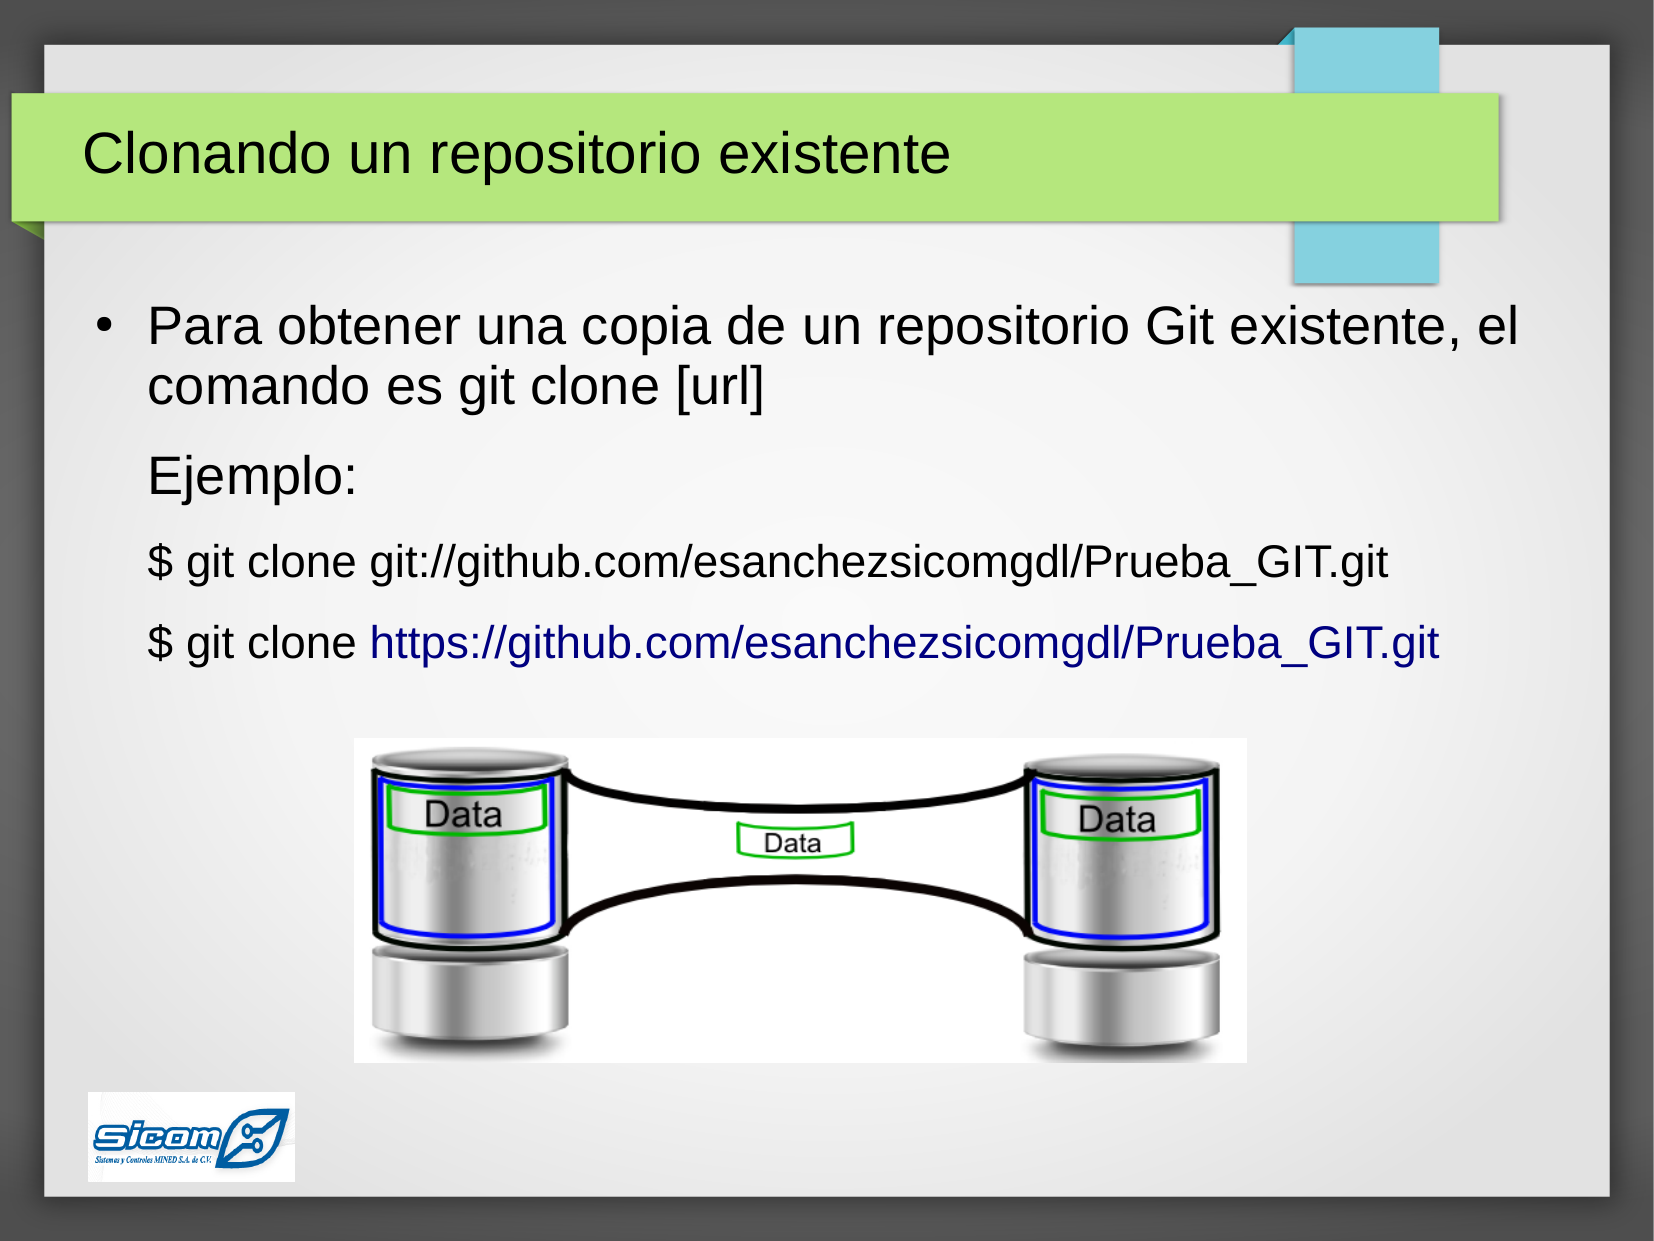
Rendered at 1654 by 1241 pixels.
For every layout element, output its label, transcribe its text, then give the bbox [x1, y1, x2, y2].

list Para obtener una copia de un repositorio Git existente, el comando es git clone [url] Ejemplo: $ git clone git://github.com/esanchezsicomgdl/Prueba_GIT.git $ git clone https://github.com/esanchezsicomgdl/Prueba_GIT.git [76, 295, 1565, 1015]
title Clonando un repositorio existente [82, 94, 1264, 213]
picture [0, 0, 1654, 1241]
